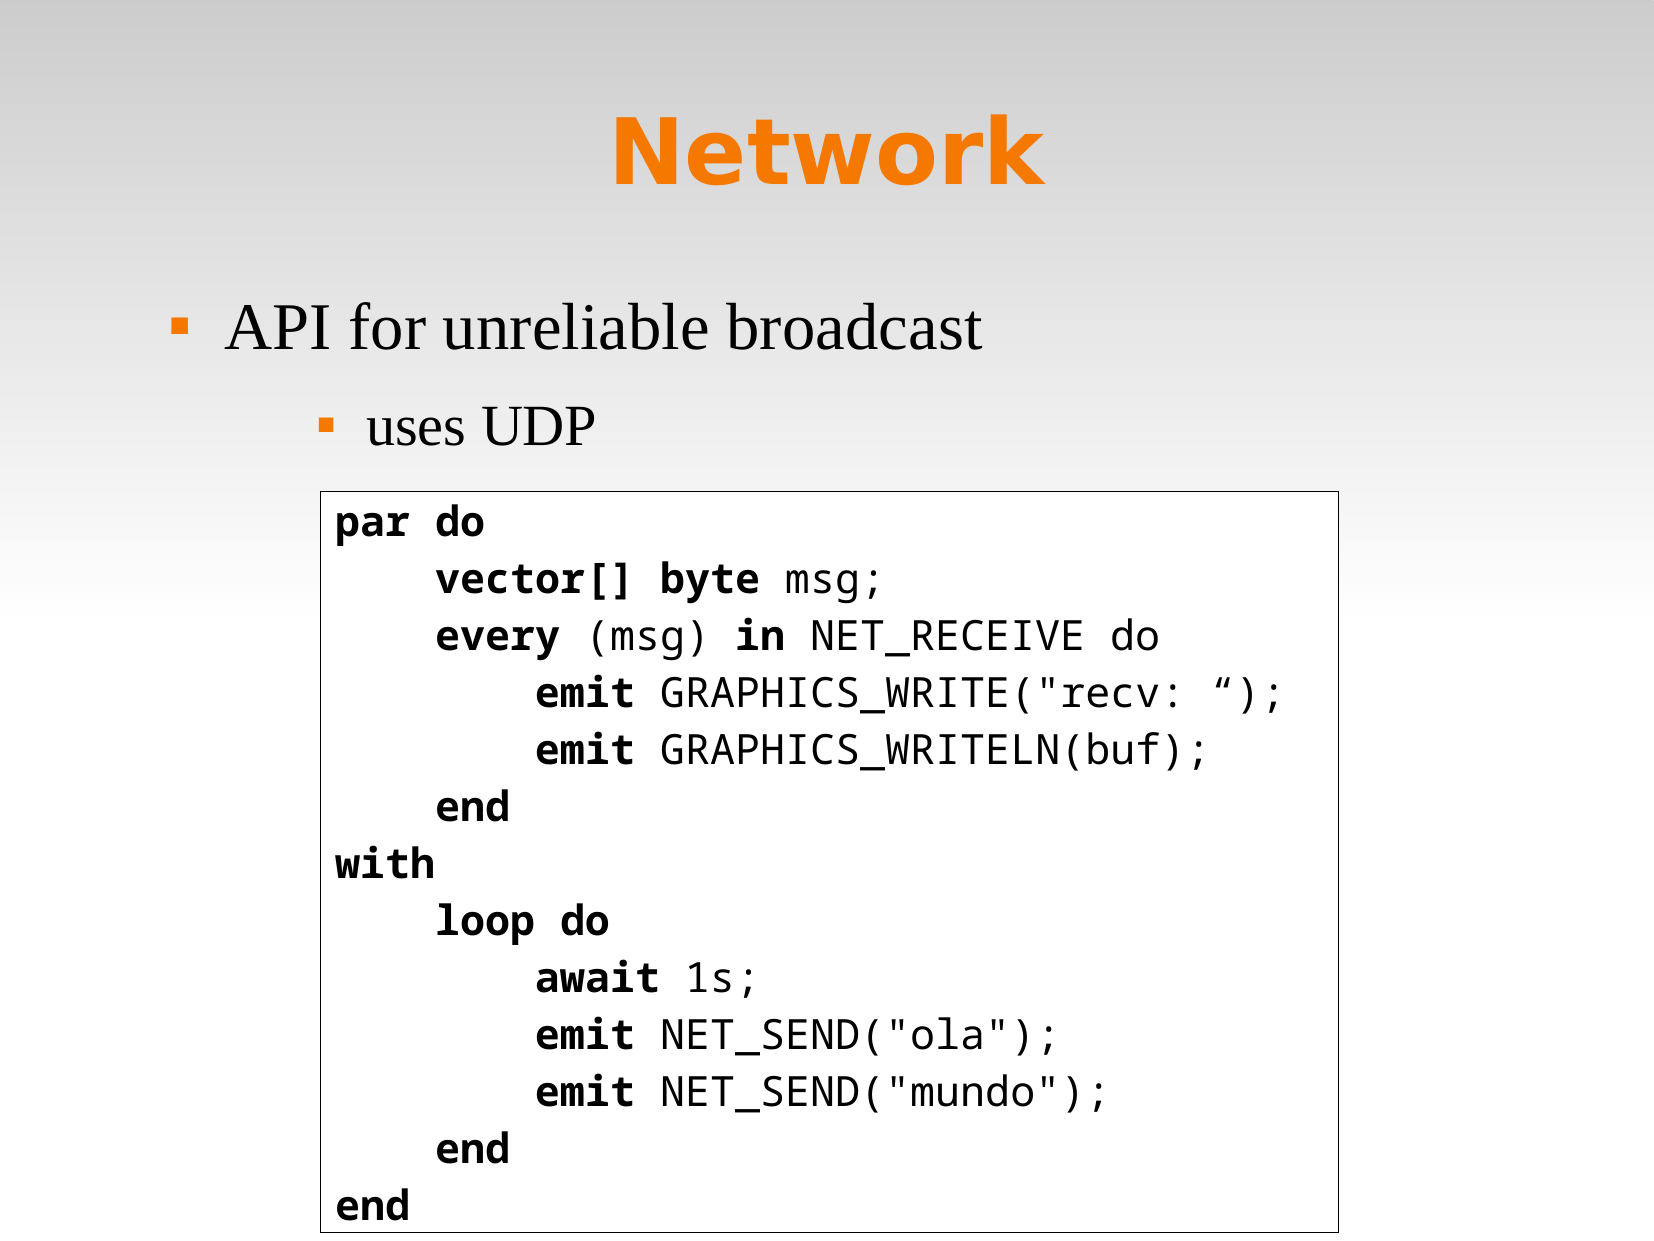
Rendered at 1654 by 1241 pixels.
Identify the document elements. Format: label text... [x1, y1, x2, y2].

title Network [82, 49, 1571, 257]
list API for unreliable broadcast uses UDP [82, 290, 1571, 1109]
text_box par do vector[] byte msg; every (msg) in NET_RECEIVE do emit GRAPHICS_WRITE("recv: “); emit GRAPHICS_WRITELN(buf); end with loop do await 1s; emit NET_SEND("ola"); emit NET_SEND("mundo"); end end [320, 513, 1339, 1211]
